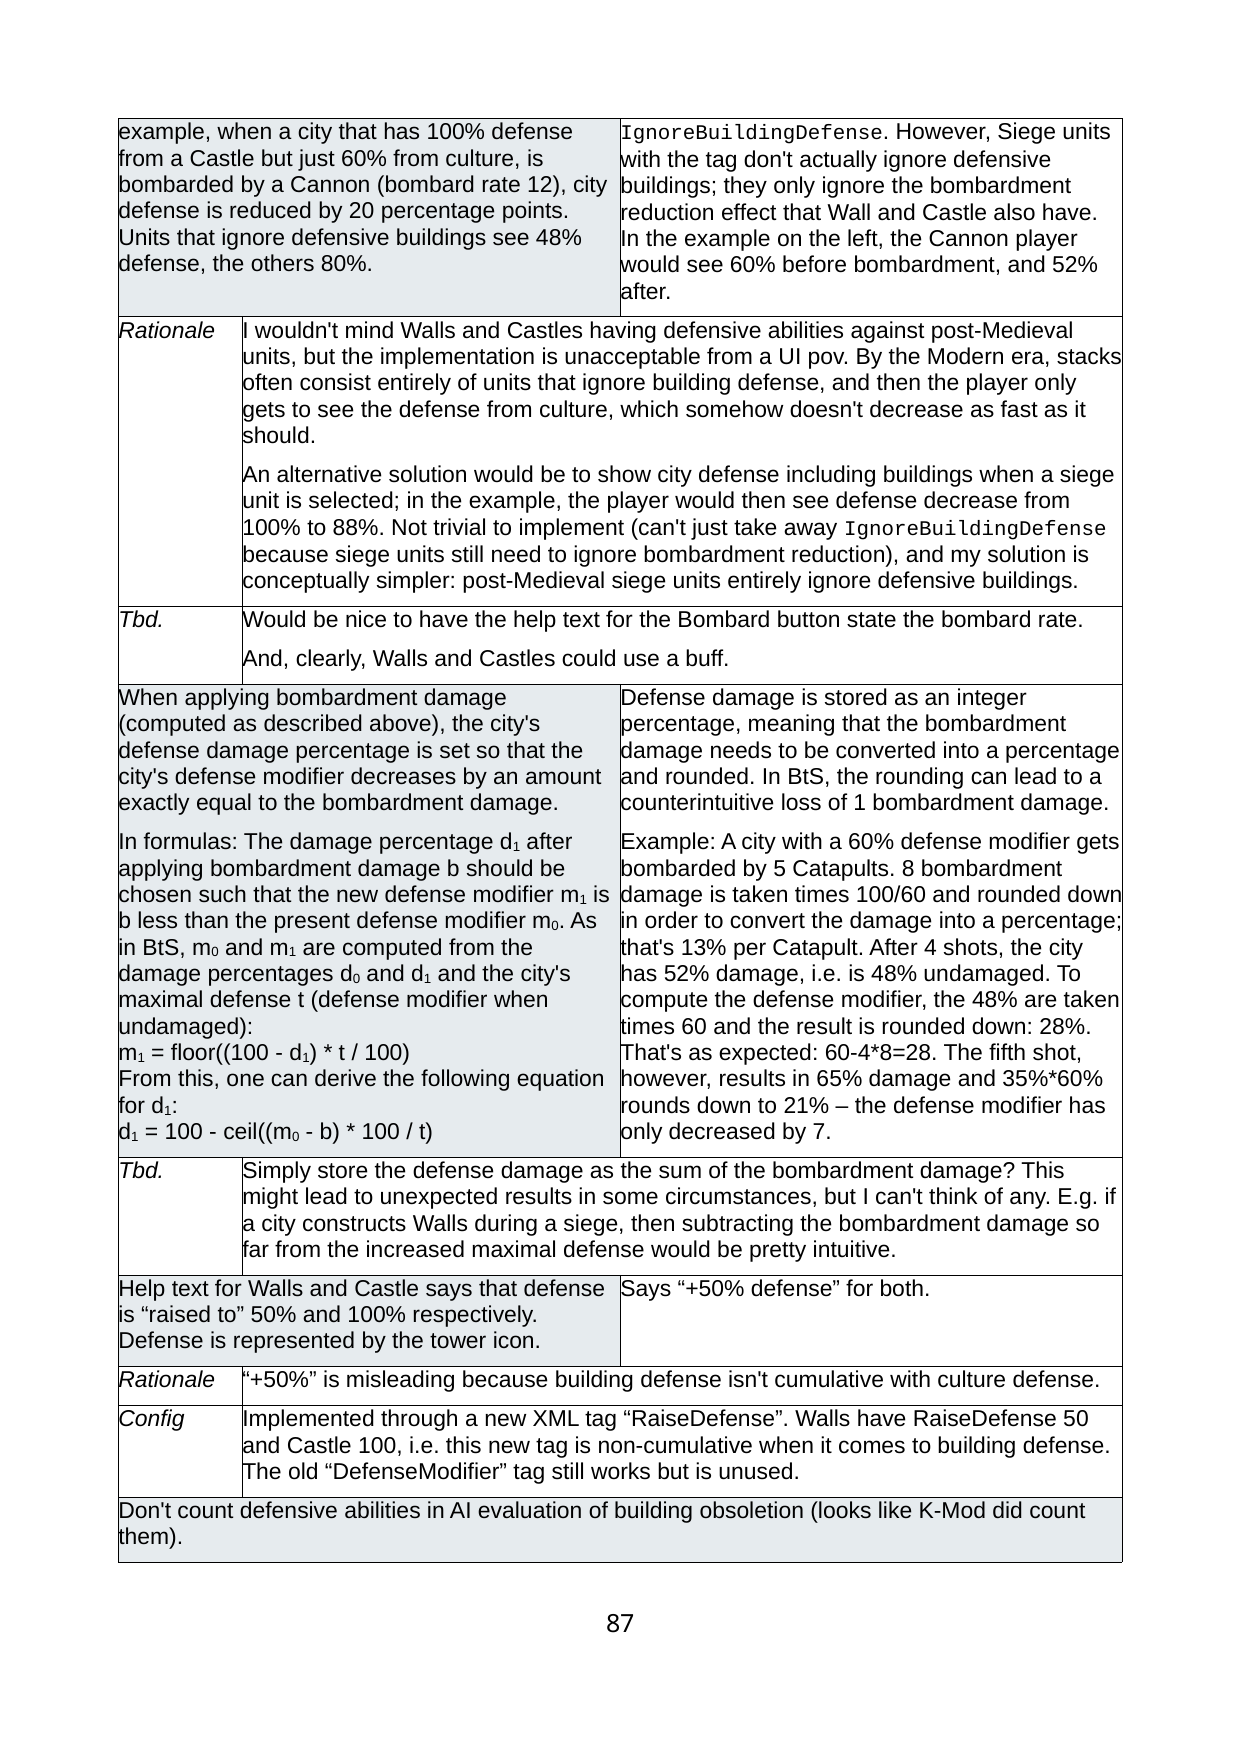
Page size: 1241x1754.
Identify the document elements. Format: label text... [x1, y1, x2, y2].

table_cell Simply store the defense damage as the sum of the bombardment damage? This might lead to unexpected results in some circumstances, but I can't think of any. E.g. if a city constructs Walls during a siege, then subtracting the bombardment damage so far from the increased maximal defense would be pretty intuitive. [243, 1158, 1122, 1275]
table_cell Config [119, 1406, 242, 1497]
table_cell example, when a city that has 100% defense from a Castle but just 60% from culture, is bombarded by a Cannon (bombard rate 12), city defense is reduced by 20 percentage points. Units that ignore defensive buildings see 48% defense, the others 80%. [119, 119, 620, 316]
table_cell Defense damage is stored as an integer percentage, meaning that the bombardment damage needs to be converted into a percentage and rounded. In BtS, the rounding can lead to a counterintuitive loss of 1 bombardment damage. Example: A city with a 60% defense modifier gets bombarded by 5 Catapults. 8 bombardment damage is taken times 100/60 and rounded down in order to convert the damage into a percentage; that's 13% per Catapult. After 4 shots, the city has 52% damage, i.e. is 48% undamaged. To compute the defense modifier, the 48% are taken times 60 and the result is rounded down: 28%. That's as expected: 60-4*8=28. The fifth shot, however, results in 65% damage and 35%*60% rounds down to 21% – the defense modifier has only decreased by 7. [621, 685, 1122, 1157]
table_cell IgnoreBuildingDefense. However, Siege units with the tag don't actually ignore defensive buildings; they only ignore the bombardment reduction effect that Wall and Castle also have. In the example on the left, the Cannon player would see 60% before bombardment, and 52% after. [621, 119, 1122, 316]
table_cell Help text for Walls and Castle says that defense is “raised to” 50% and 100% respectively. Defense is represented by the tower icon. [119, 1276, 620, 1366]
table_cell Implemented through a new XML tag “RaiseDefense”. Walls have RaiseDefense 50 and Castle 100, i.e. this new tag is non-cumulative when it comes to building defense. The old “DefenseModifier” tag still works but is unused. [243, 1406, 1122, 1497]
table_cell I wouldn't mind Walls and Castles having defensive abilities against post-Medieval units, but the implementation is unacceptable from a UI pov. By the Modern era, stacks often consist entirely of units that ignore building defense, and then the player only gets to see the defense from culture, which somehow doesn't decrease as fast as it should. An alternative solution would be to show city defense including buildings when a siege unit is selected; in the example, the player would then see defense decrease from 100% to 88%. Not trivial to implement (can't just take away IgnoreBuildingDefense because siege units still need to ignore bombardment reduction), and my solution is conceptually simpler: post-Medieval siege units entirely ignore defensive buildings. [243, 317, 1122, 606]
table_cell Rationale [119, 1367, 242, 1405]
table_cell Don't count defensive abilities in AI evaluation of building obsoletion (looks like K-Mod did count them). [119, 1498, 1122, 1562]
table_cell Tbd. [119, 1158, 242, 1275]
table_cell Rationale [119, 317, 242, 606]
table_cell Tbd. [119, 607, 242, 684]
table_cell When applying bombardment damage (computed as described above), the city's defense damage percentage is set so that the city's defense modifier decreases by an amount exactly equal to the bombardment damage. In formulas: The damage percentage d1 after applying bombardment damage b should be chosen such that the new defense modifier m1 is b less than the present defense modifier m0. As in BtS, m0 and m1 are computed from the damage percentages d0 and d1 and the city's maximal defense t (defense modifier when undamaged): m1 = floor((100 - d1) * t / 100) From this, one can derive the following equation for d1: d1 = 100 - ceil((m0 - b) * 100 / t) [119, 685, 620, 1157]
table_cell Would be nice to have the help text for the Bombard button state the bombard rate. And, clearly, Walls and Castles could use a buff. [243, 607, 1122, 684]
table_cell “+50%” is misleading because building defense isn't cumulative with culture defense. [243, 1367, 1122, 1405]
table_cell Says “+50% defense” for both. [621, 1276, 1122, 1366]
